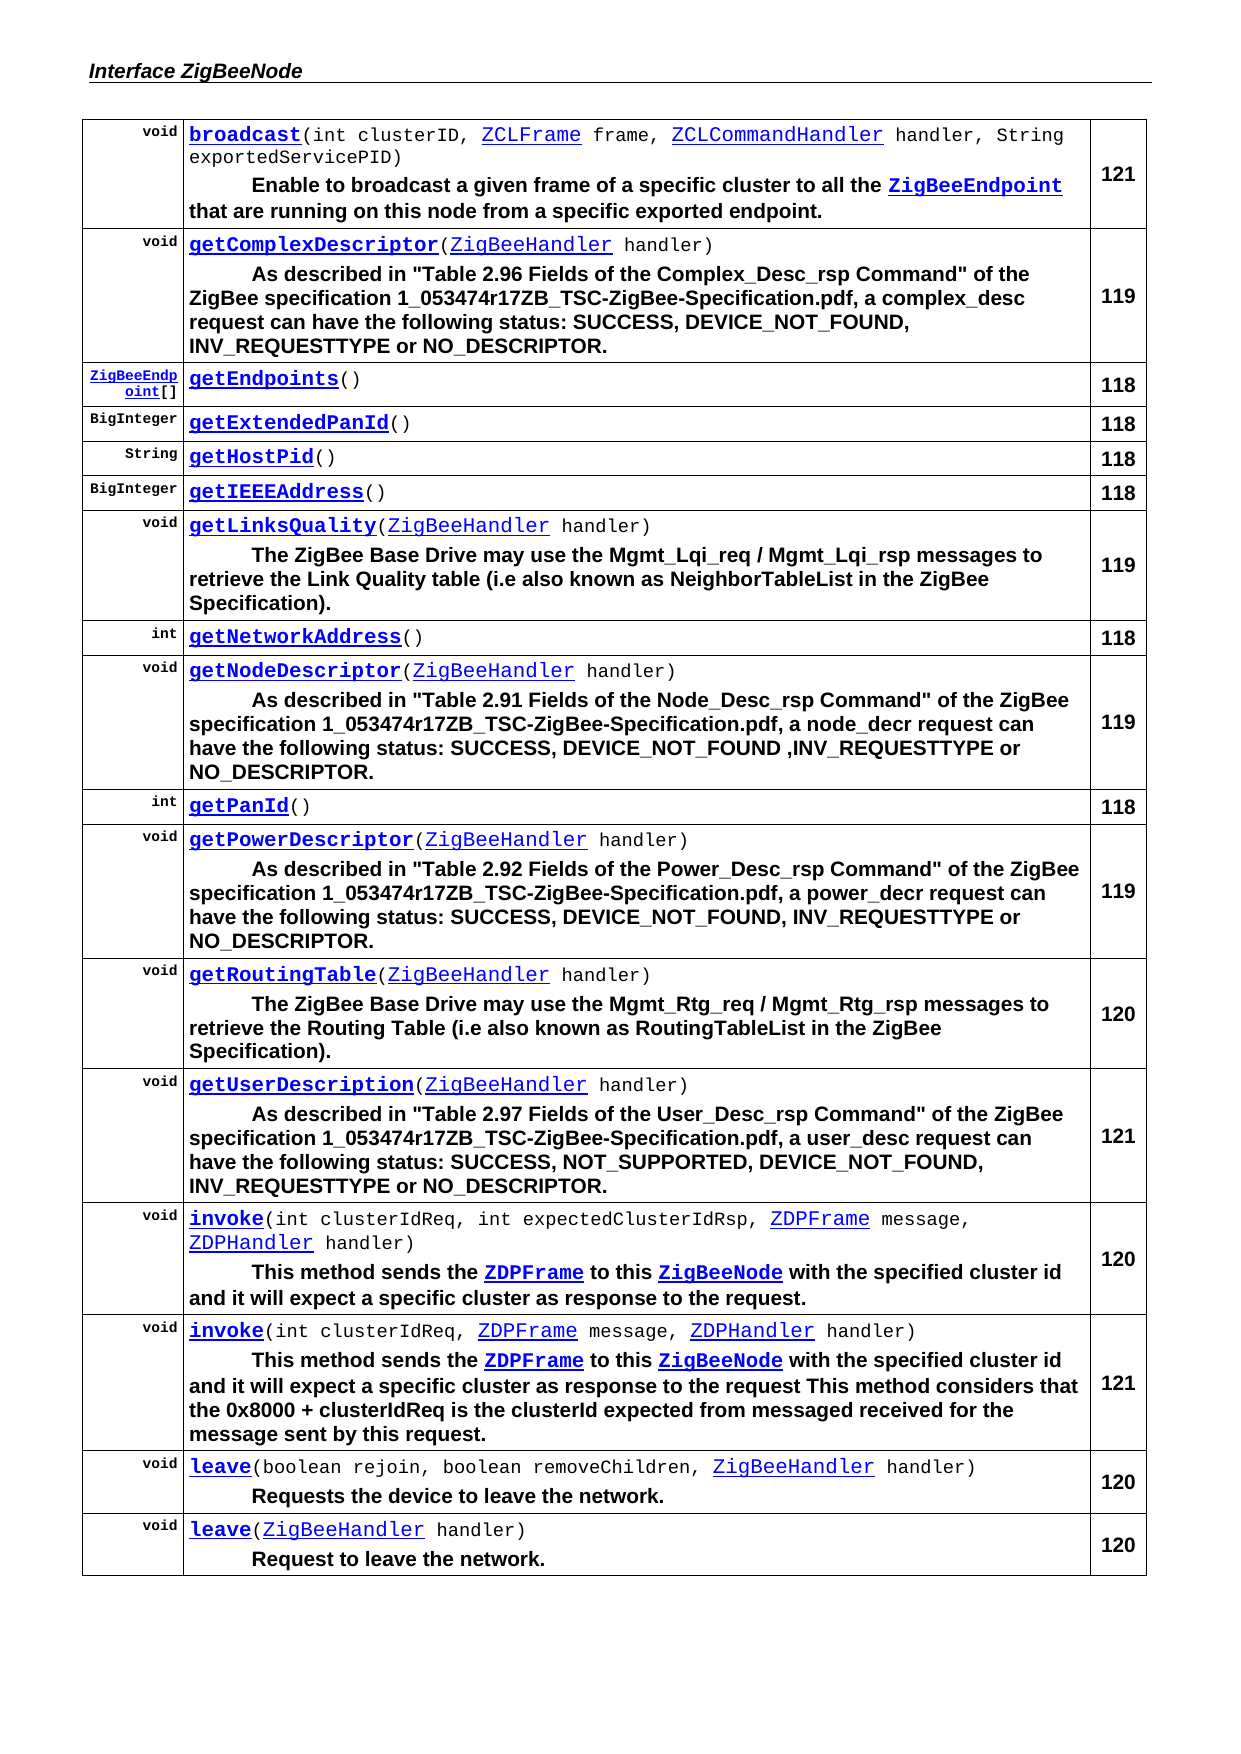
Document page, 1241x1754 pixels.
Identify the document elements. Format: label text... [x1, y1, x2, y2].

table_cell BigInteger [83, 407, 183, 441]
table_cell 119 [1091, 511, 1146, 620]
table_cell 120 [1091, 1203, 1146, 1314]
table_cell 118 [1091, 790, 1146, 823]
table_cell invoke(int clusterIdReq, int expectedClusterIdRsp, ZDPFrame message, ZDPHandler handler) This method sends the ZDPFrame to this ZigBeeNode with the specified cluster id and it will expect a specific cluster as response to the request. [184, 1203, 1090, 1314]
table_cell 118 [1091, 476, 1146, 510]
table_cell 119 [1091, 229, 1146, 362]
table_cell getComplexDescriptor(ZigBeeHandler handler) As described in "Table 2.96 Fields of the Complex_Desc_rsp Command" of the ZigBee specification 1_053474r17ZB_TSC-ZigBee-Specification.pdf, a complex_desc request can have the following status: SUCCESS, DEVICE_NOT_FOUND, INV_REQUESTTYPE or NO_DESCRIPTOR. [184, 229, 1090, 362]
table_cell 119 [1091, 825, 1146, 958]
table_cell 118 [1091, 363, 1146, 406]
table_cell void [83, 229, 183, 362]
table_cell void [83, 1069, 183, 1202]
table_cell void [83, 120, 183, 228]
table_cell void [83, 959, 183, 1068]
table_cell 118 [1091, 407, 1146, 441]
table_cell getIEEEAddress() [184, 476, 1090, 510]
table_cell ZigBeeEndpoint[] [83, 363, 183, 406]
table_cell void [83, 1514, 183, 1575]
table_cell 120 [1091, 1514, 1146, 1575]
table_cell 121 [1091, 120, 1146, 228]
table_cell String [83, 442, 183, 475]
table_cell getLinksQuality(ZigBeeHandler handler) The ZigBee Base Drive may use the Mgmt_Lqi_req / Mgmt_Lqi_rsp messages to retrieve the Link Quality table (i.e also known as NeighborTableList in the ZigBee Specification). [184, 511, 1090, 620]
table_cell int [83, 790, 183, 823]
table_cell getRoutingTable(ZigBeeHandler handler) The ZigBee Base Drive may use the Mgmt_Rtg_req / Mgmt_Rtg_rsp messages to retrieve the Routing Table (i.e also known as RoutingTableList in the ZigBee Specification). [184, 959, 1090, 1068]
table_cell void [83, 1315, 183, 1450]
table_cell getNetworkAddress() [184, 621, 1090, 654]
table_cell 121 [1091, 1069, 1146, 1202]
table_cell getPanId() [184, 790, 1090, 823]
table_cell getPowerDescriptor(ZigBeeHandler handler) As described in "Table 2.92 Fields of the Power_Desc_rsp Command" of the ZigBee specification 1_053474r17ZB_TSC-ZigBee-Specification.pdf, a power_decr request can have the following status: SUCCESS, DEVICE_NOT_FOUND, INV_REQUESTTYPE or NO_DESCRIPTOR. [184, 825, 1090, 958]
table_cell 119 [1091, 656, 1146, 789]
table_cell leave(boolean rejoin, boolean removeChildren, ZigBeeHandler handler) Requests the device to leave the network. [184, 1451, 1090, 1513]
table_cell void [83, 511, 183, 620]
table_cell 120 [1091, 959, 1146, 1068]
table_cell leave(ZigBeeHandler handler) Request to leave the network. [184, 1514, 1090, 1575]
table_cell void [83, 1451, 183, 1513]
table_cell int [83, 621, 183, 654]
table_cell 118 [1091, 442, 1146, 475]
table_cell void [83, 1203, 183, 1314]
table_cell getExtendedPanId() [184, 407, 1090, 441]
table_cell void [83, 656, 183, 789]
table_cell void [83, 825, 183, 958]
table_cell getNodeDescriptor(ZigBeeHandler handler) As described in "Table 2.91 Fields of the Node_Desc_rsp Command" of the ZigBee specification 1_053474r17ZB_TSC-ZigBee-Specification.pdf, a node_decr request can have the following status: SUCCESS, DEVICE_NOT_FOUND ,INV_REQUESTTYPE or NO_DESCRIPTOR. [184, 656, 1090, 789]
table_cell broadcast(int clusterID, ZCLFrame frame, ZCLCommandHandler handler, String exportedServicePID) Enable to broadcast a given frame of a specific cluster to all the ZigBeeEndpoint that are running on this node from a specific exported endpoint. [184, 120, 1090, 228]
table_cell 121 [1091, 1315, 1146, 1450]
table_cell invoke(int clusterIdReq, ZDPFrame message, ZDPHandler handler) This method sends the ZDPFrame to this ZigBeeNode with the specified cluster id and it will expect a specific cluster as response to the request This method considers that the 0x8000 + clusterIdReq is the clusterId expected from messaged received for the message sent by this request. [184, 1315, 1090, 1450]
table_cell getHostPid() [184, 442, 1090, 475]
table_cell 120 [1091, 1451, 1146, 1513]
table_cell BigInteger [83, 476, 183, 510]
table_cell getEndpoints() [184, 363, 1090, 406]
table_cell 118 [1091, 621, 1146, 654]
table_cell getUserDescription(ZigBeeHandler handler) As described in "Table 2.97 Fields of the User_Desc_rsp Command" of the ZigBee specification 1_053474r17ZB_TSC-ZigBee-Specification.pdf, a user_desc request can have the following status: SUCCESS, NOT_SUPPORTED, DEVICE_NOT_FOUND, INV_REQUESTTYPE or NO_DESCRIPTOR. [184, 1069, 1090, 1202]
